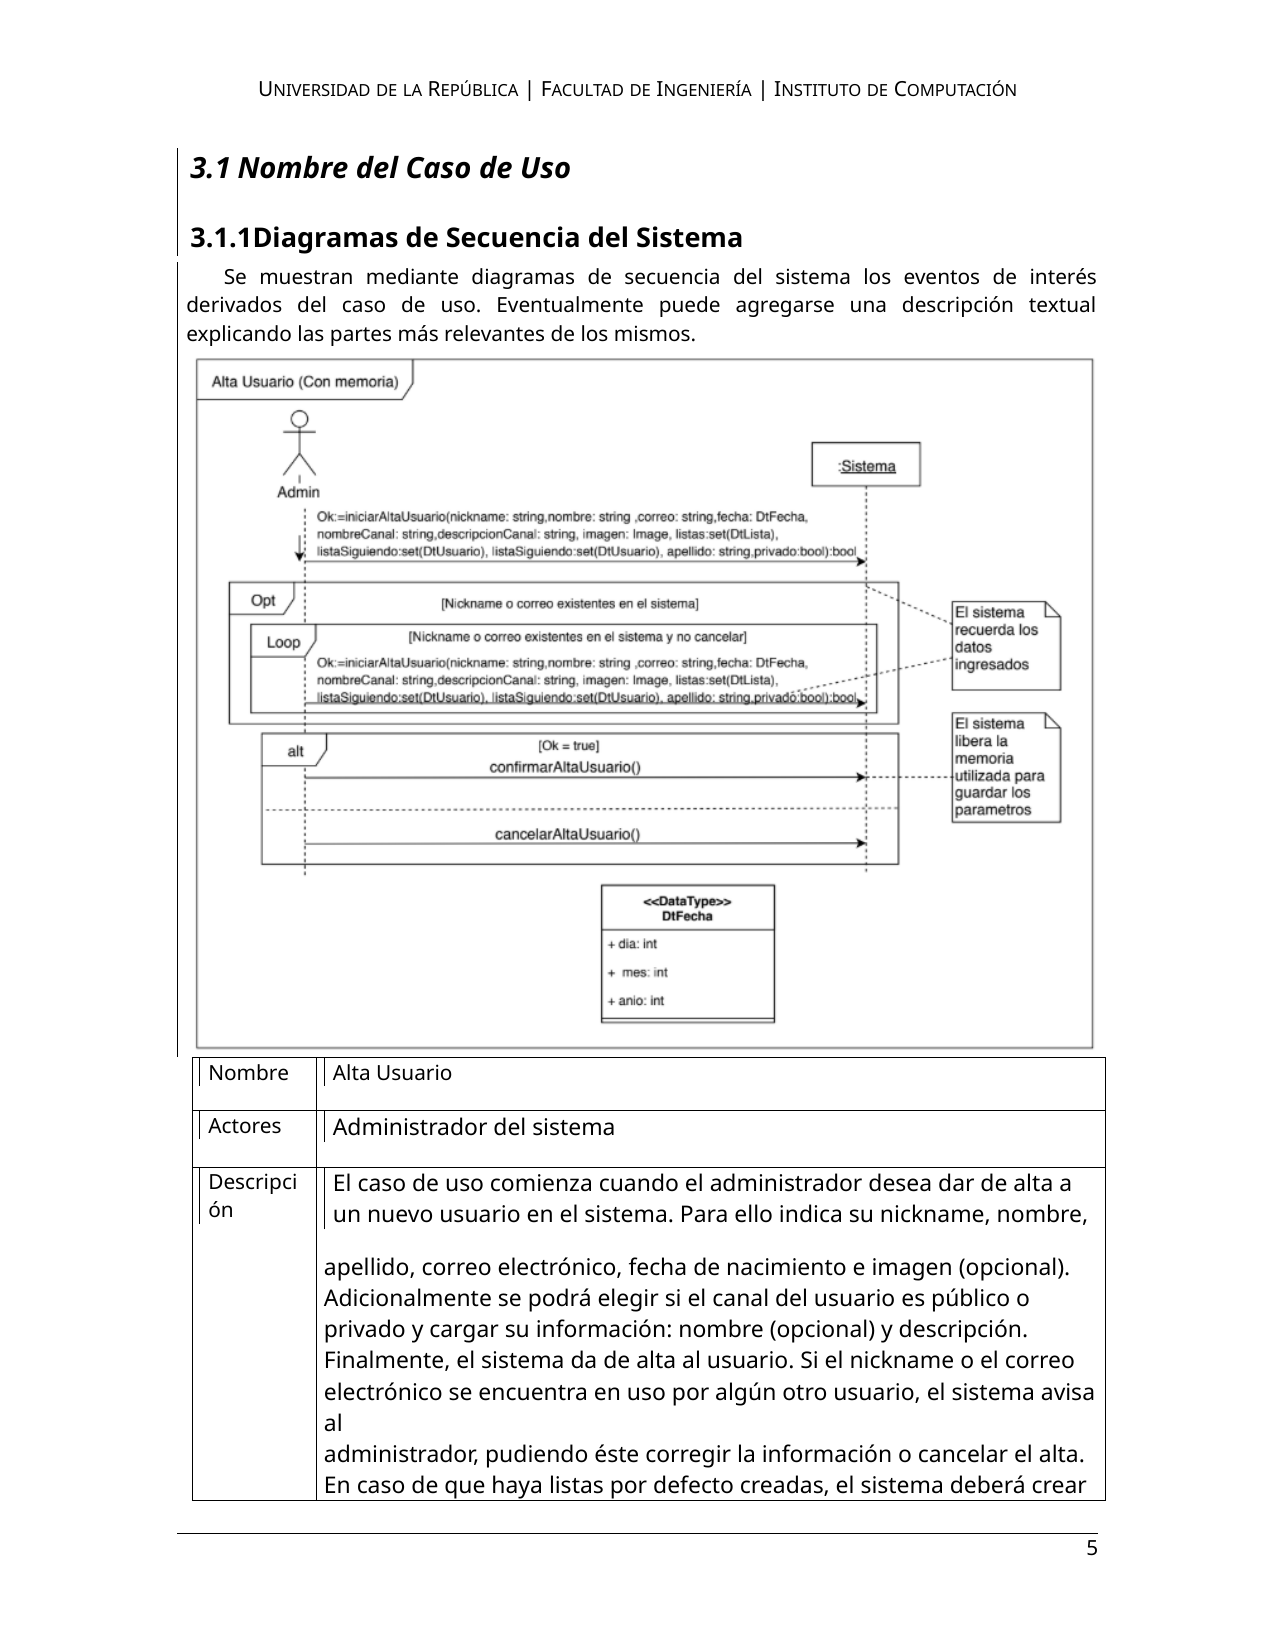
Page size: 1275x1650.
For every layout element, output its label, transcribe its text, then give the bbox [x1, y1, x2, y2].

list Nombre del Caso de Uso [178, 148, 1098, 187]
table_cell El caso de uso comienza cuando el administrador desea dar de alta a un nuevo usuario en el sistema. Para ello indica su nickname, nombre, apellido, correo electrónico, fecha de nacimiento e imagen (opcional). Adicionalmente se podrá elegir si el canal del usuario es público o privado y cargar su información: nombre (opcional) y descripción. Finalmente, el sistema da de alta al usuario. Si el nickname o el correo electrónico se encuentra en uso por algún otro usuario, el sistema avisa al administrador, pudiendo éste corregir la información o cancelar el alta. En caso de que haya listas por defecto creadas, el sistema deberá crear [317, 1168, 1105, 1500]
table_header Alta Usuario [317, 1058, 1105, 1110]
table_header Nombre [193, 1058, 316, 1110]
table_cell Administrador del sistema [317, 1111, 1105, 1167]
table_cell Actores [193, 1111, 316, 1167]
table_cell Descripción [193, 1168, 316, 1500]
text Se muestran mediante diagramas de secuencia del sistema los eventos de interés derivados del caso de uso. Eventualmente puede agregarse una descripción textual explicando las partes más relevantes de los mismos. [178, 262, 1098, 347]
list Diagramas de Secuencia del Sistema [178, 219, 1098, 256]
